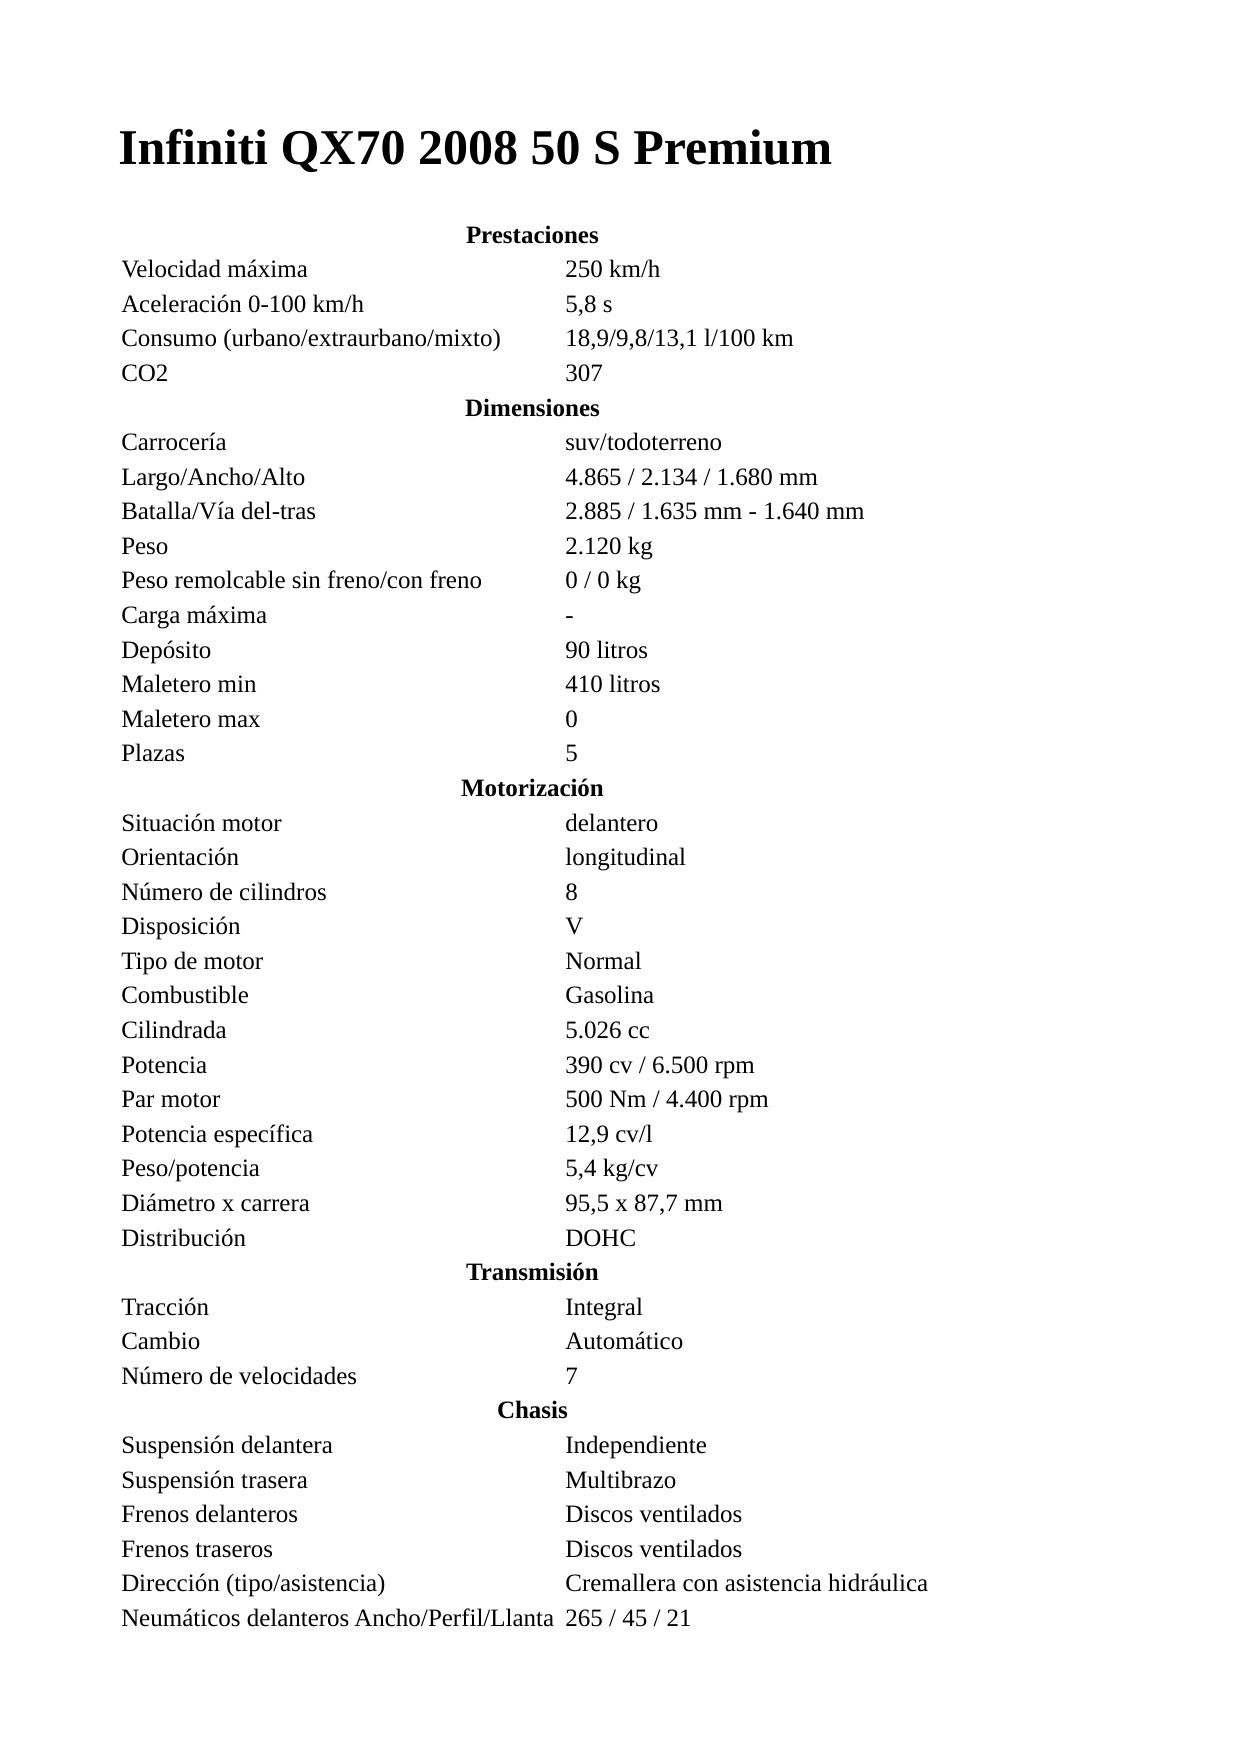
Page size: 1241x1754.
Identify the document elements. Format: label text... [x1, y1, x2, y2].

table_cell Gasolina [562, 978, 946, 1012]
table_cell - [562, 597, 946, 632]
table_cell delantero [562, 805, 946, 839]
table_cell Integral [562, 1289, 946, 1323]
table_cell Frenos traseros [118, 1531, 562, 1566]
table_cell Disposición [118, 909, 562, 943]
table_cell suv/todoterreno [562, 424, 946, 459]
table_cell Carga máxima [118, 597, 562, 632]
table_cell Motorización [118, 770, 946, 805]
table_header Prestaciones [118, 217, 946, 251]
table_cell 0 / 0 kg [562, 563, 946, 597]
table_cell 390 cv / 6.500 rpm [562, 1047, 946, 1081]
table_cell Batalla/Vía del-tras [118, 494, 562, 528]
table_cell Tracción [118, 1289, 562, 1323]
table_cell 7 [562, 1358, 946, 1393]
table_cell Velocidad máxima [118, 251, 562, 286]
table_cell Tipo de motor [118, 943, 562, 978]
table_cell Largo/Ancho/Alto [118, 459, 562, 493]
table_cell Cambio [118, 1324, 562, 1358]
table_cell Situación motor [118, 805, 562, 839]
table_cell 2.885 / 1.635 mm - 1.640 mm [562, 494, 946, 528]
table_cell Depósito [118, 632, 562, 666]
table_cell 410 litros [562, 666, 946, 701]
subtitle Infiniti QX70 2008 50 S Premium [118, 118, 1122, 176]
table_cell Cilindrada [118, 1012, 562, 1047]
table_cell 90 litros [562, 632, 946, 666]
table_cell Par motor [118, 1081, 562, 1116]
table_cell Suspensión trasera [118, 1462, 562, 1496]
table_cell 8 [562, 874, 946, 908]
table_cell Peso [118, 528, 562, 563]
table_cell Automático [562, 1324, 946, 1358]
table_cell Transmisión [118, 1254, 946, 1289]
table_cell Maletero max [118, 701, 562, 736]
table_cell Número de velocidades [118, 1358, 562, 1393]
table_cell 0 [562, 701, 946, 736]
table_cell DOHC [562, 1220, 946, 1254]
table_cell Plazas [118, 736, 562, 770]
table_cell 5,8 s [562, 286, 946, 321]
table_cell Independiente [562, 1427, 946, 1462]
table_cell Consumo (urbano/extraurbano/mixto) [118, 321, 562, 355]
table_cell Dirección (tipo/asistencia) [118, 1566, 562, 1600]
table_cell Cremallera con asistencia hidráulica [562, 1566, 946, 1600]
table_cell longitudinal [562, 839, 946, 874]
table_cell V [562, 909, 946, 943]
table_cell Discos ventilados [562, 1496, 946, 1531]
table_cell Chasis [118, 1393, 946, 1427]
table_cell Normal [562, 943, 946, 978]
table_cell 265 / 45 / 21 [562, 1600, 946, 1635]
table_cell CO2 [118, 355, 562, 390]
table_cell Neumáticos delanteros Ancho/Perfil/Llanta [118, 1600, 562, 1635]
table_cell Discos ventilados [562, 1531, 946, 1566]
table_cell Orientación [118, 839, 562, 874]
table_cell Peso remolcable sin freno/con freno [118, 563, 562, 597]
table_cell Multibrazo [562, 1462, 946, 1496]
table_cell 5.026 cc [562, 1012, 946, 1047]
table_cell Maletero min [118, 666, 562, 701]
table_cell Frenos delanteros [118, 1496, 562, 1531]
table_cell 4.865 / 2.134 / 1.680 mm [562, 459, 946, 493]
table_cell Carrocería [118, 424, 562, 459]
table_cell Potencia específica [118, 1116, 562, 1151]
table_cell 307 [562, 355, 946, 390]
table_cell 500 Nm / 4.400 rpm [562, 1081, 946, 1116]
table_cell Suspensión delantera [118, 1427, 562, 1462]
table_cell Combustible [118, 978, 562, 1012]
table_cell 250 km/h [562, 251, 946, 286]
table_cell 95,5 x 87,7 mm [562, 1185, 946, 1220]
table_cell Diámetro x carrera [118, 1185, 562, 1220]
table_cell Peso/potencia [118, 1151, 562, 1185]
table_cell 12,9 cv/l [562, 1116, 946, 1151]
table_cell Potencia [118, 1047, 562, 1081]
table_cell Aceleración 0-100 km/h [118, 286, 562, 321]
table_cell Dimensiones [118, 390, 946, 424]
table_cell 2.120 kg [562, 528, 946, 563]
table_cell 5,4 kg/cv [562, 1151, 946, 1185]
table_cell 18,9/9,8/13,1 l/100 km [562, 321, 946, 355]
table_cell Número de cilindros [118, 874, 562, 908]
table_cell 5 [562, 736, 946, 770]
table_cell Distribución [118, 1220, 562, 1254]
